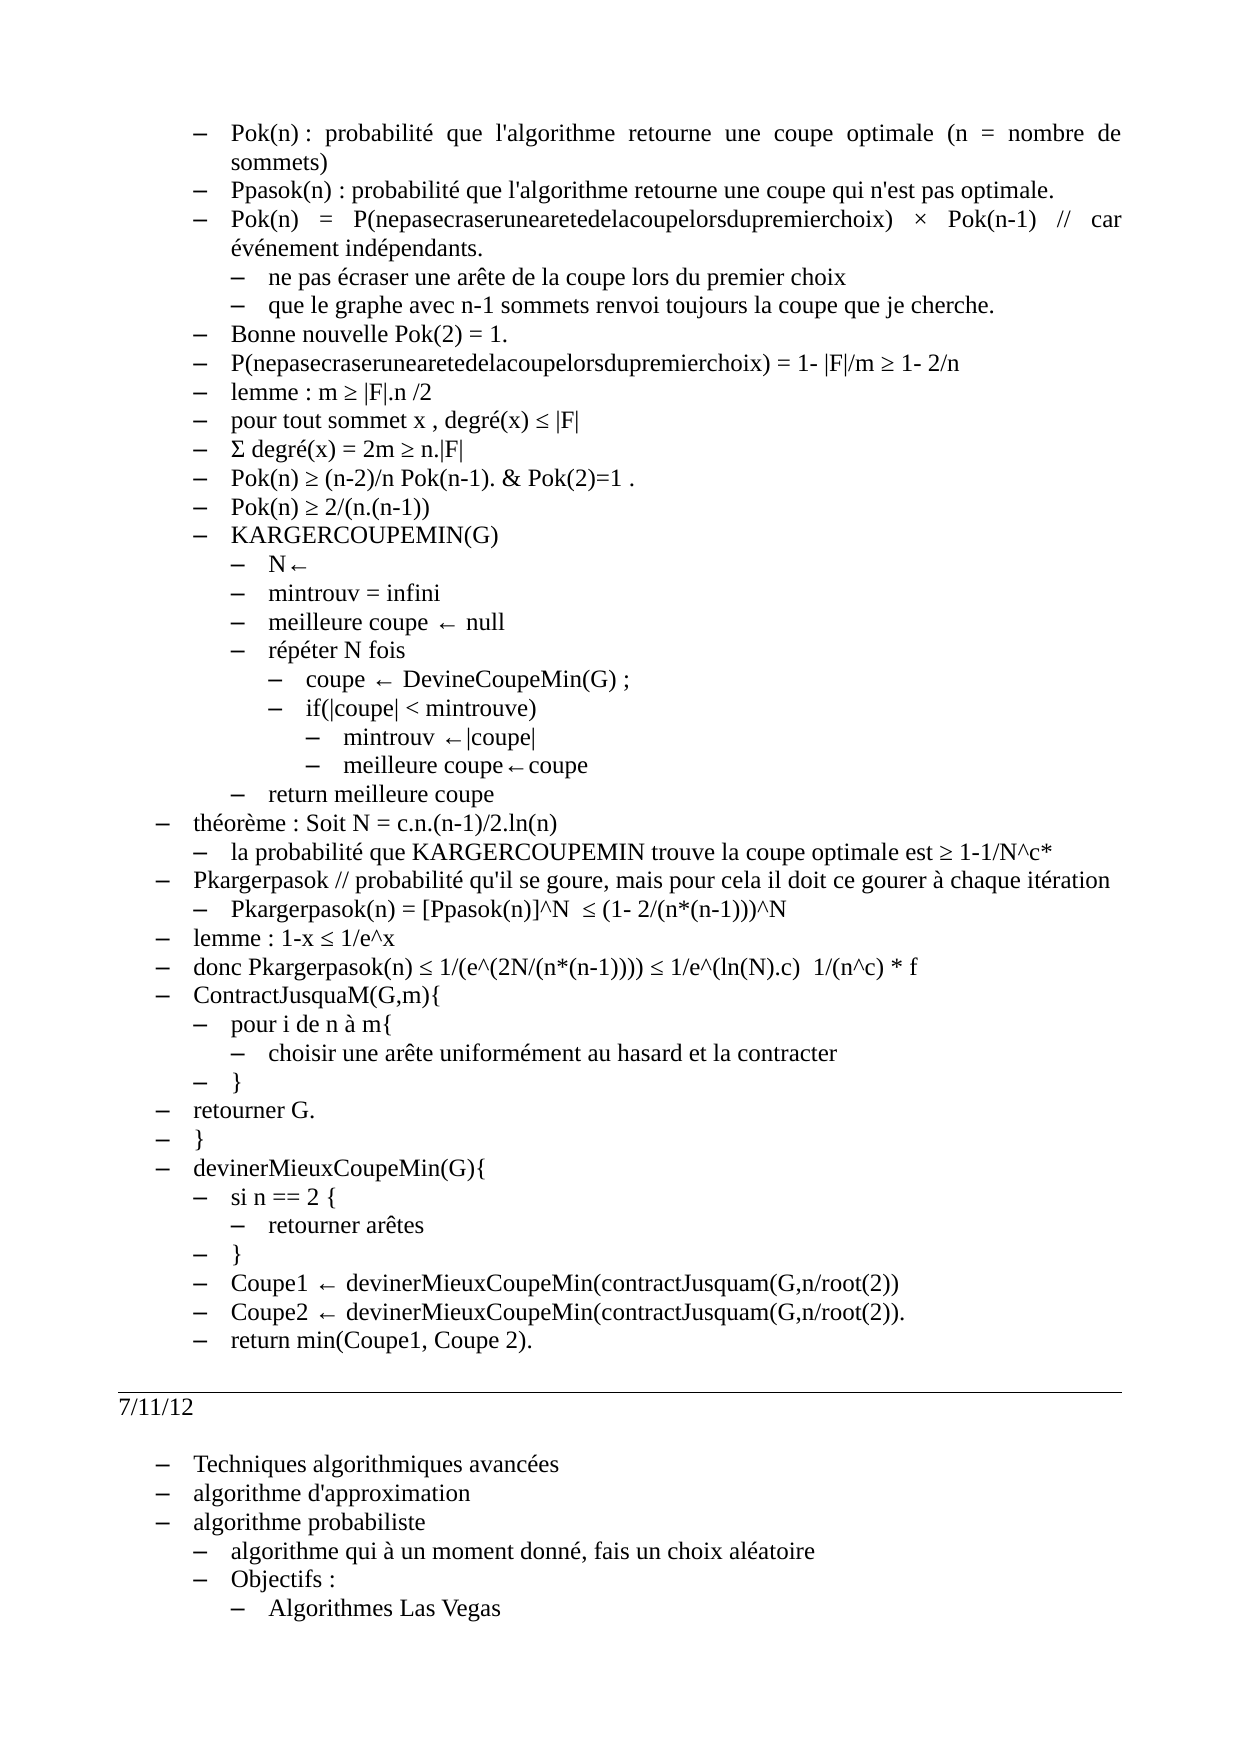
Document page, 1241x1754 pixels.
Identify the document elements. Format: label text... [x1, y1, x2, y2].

list que le graphe avec n-1 sommets renvoi toujours la coupe que je cherche. [231, 291, 1122, 319]
list } [193, 1067, 1122, 1096]
list Pkargerpasok(n) = [Ppasok(n)]^N ≤ (1- 2/(n*(n-1)))^N [193, 894, 1122, 923]
list pour tout sommet x , degré(x) ≤ |F| [193, 406, 1122, 434]
list ContractJusquaM(G,m){ [156, 981, 1122, 1009]
list retourner arêtes [231, 1211, 1122, 1239]
list donc Pkargerpasok(n) ≤ 1/(e^(2N/(n*(n-1)))) ≤ 1/e^(ln(N).c) 1/(n^c) * f [156, 952, 1122, 981]
list la probabilité que KARGERCOUPEMIN trouve la coupe optimale est ≥ 1-1/N^c* [193, 837, 1122, 866]
list devinerMieuxCoupeMin(G){ [156, 1153, 1122, 1182]
list N← [231, 549, 1122, 578]
list meilleure coupe ← null [231, 607, 1122, 636]
list Ppasok(n) : probabilité que l'algorithme retourne une coupe qui n'est pas optimale. [193, 176, 1122, 204]
list algorithme probabiliste [156, 1507, 1122, 1536]
list Pok(n) ≥ (n-2)/n Pok(n-1). & Pok(2)=1 . [193, 463, 1122, 492]
list algorithme qui à un moment donné, fais un choix aléatoire [193, 1536, 1122, 1564]
list } [156, 1124, 1122, 1153]
list théorème : Soit N = c.n.(n-1)/2.ln(n) [156, 808, 1122, 837]
list mintrouv = infini [231, 578, 1122, 607]
list Bonne nouvelle Pok(2) = 1. [193, 319, 1122, 348]
list P(nepasecraserunearetedelacoupelorsdupremierchoix) = 1- |F|/m ≥ 1- 2/n [193, 348, 1122, 377]
list Pkargerpasok // probabilité qu'il se goure, mais pour cela il doit ce gourer à chaque itération [156, 866, 1122, 894]
list KARGERCOUPEMIN(G) [193, 521, 1122, 549]
text 7/11/12 [118, 1393, 1122, 1421]
list Coupe1 ← devinerMieuxCoupeMin(contractJusquam(G,n/root(2)) [193, 1268, 1122, 1297]
list lemme : m ≥ |F|.n /2 [193, 377, 1122, 406]
list Techniques algorithmiques avancées [156, 1449, 1122, 1478]
list si n == 2 { [193, 1182, 1122, 1211]
list ne pas écraser une arête de la coupe lors du premier choix [231, 262, 1122, 291]
list retourner G. [156, 1096, 1122, 1124]
list algorithme d'approximation [156, 1478, 1122, 1507]
list Pok(n) = P(nepasecraserunearetedelacoupelorsdupremierchoix) × Pok(n-1) // car événement indépendants. [193, 204, 1122, 262]
list if(|coupe| < mintrouve) [268, 693, 1122, 722]
list pour i de n à m{ [193, 1009, 1122, 1038]
list meilleure coupe←coupe [306, 751, 1122, 779]
list répéter N fois [231, 636, 1122, 664]
list return meilleure coupe [231, 779, 1122, 808]
list mintrouv ←|coupe| [306, 722, 1122, 751]
list Objectifs : [193, 1564, 1122, 1593]
list lemme : 1-x ≤ 1/e^x [156, 923, 1122, 952]
list return min(Coupe1, Coupe 2). [193, 1326, 1122, 1354]
list Coupe2 ← devinerMieuxCoupeMin(contractJusquam(G,n/root(2)). [193, 1297, 1122, 1326]
list coupe ← DevineCoupeMin(G) ; [268, 664, 1122, 693]
list } [193, 1239, 1122, 1268]
list Algorithmes Las Vegas [231, 1593, 1122, 1622]
list Pok(n) : probabilité que l'algorithme retourne une coupe optimale (n = nombre de sommets) [193, 118, 1122, 176]
list Pok(n) ≥ 2/(n.(n-1)) [193, 492, 1122, 521]
list choisir une arête uniformément au hasard et la contracter [231, 1038, 1122, 1067]
list Σ degré(x) = 2m ≥ n.|F| [193, 434, 1122, 463]
